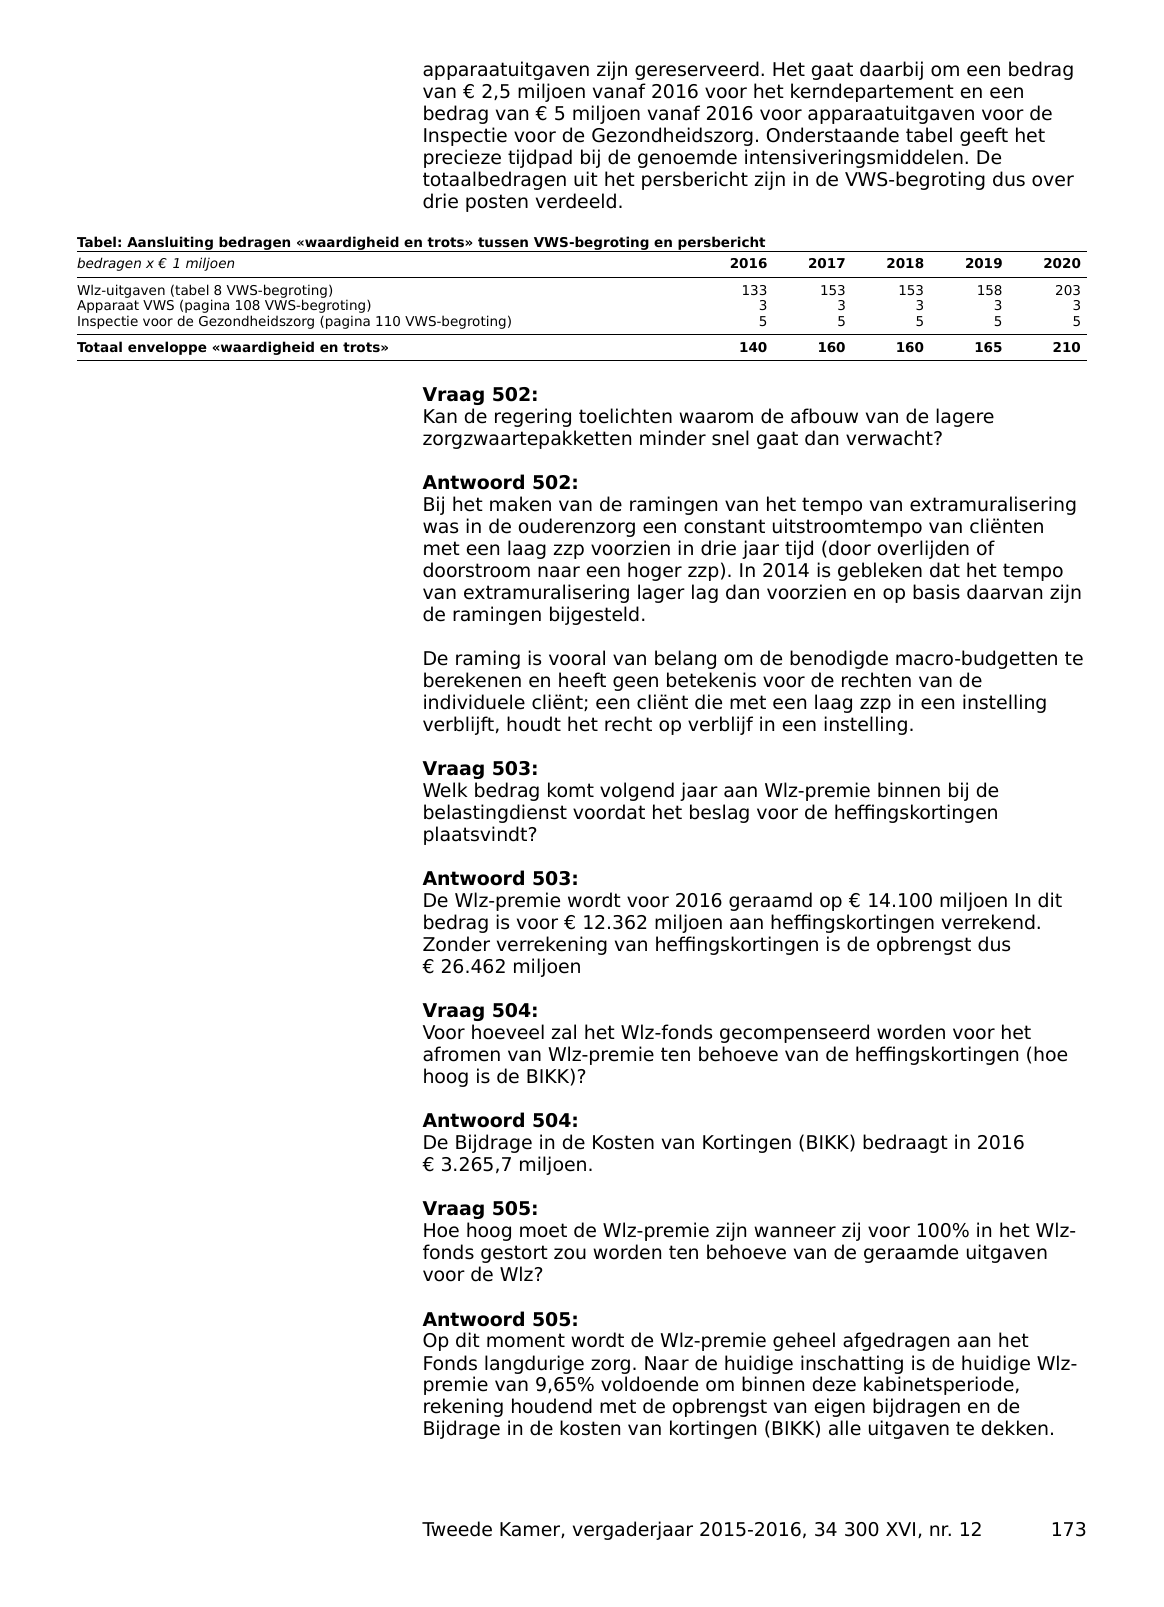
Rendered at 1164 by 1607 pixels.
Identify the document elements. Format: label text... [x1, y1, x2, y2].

table_cell 3 [851, 298, 930, 314]
table_cell 2016 [697, 252, 773, 277]
text Hoe hoog moet de Wlz-premie zijn wanneer zij voor 100% in het Wlz-fonds gestort zou worden ten behoeve van de geraamde uitgaven voor de Wlz? [422, 1220, 1087, 1286]
table_cell 3 [1008, 298, 1087, 314]
text Vraag 503: [422, 758, 1087, 780]
table_cell 2018 [851, 252, 930, 277]
table_cell 158 [930, 278, 1008, 298]
table_cell 2017 [773, 252, 851, 277]
table_cell 203 [1008, 278, 1087, 298]
table_cell 5 [697, 314, 773, 334]
table_cell 5 [1008, 314, 1087, 334]
table_cell Wlz-uitgaven (tabel 8 VWS-begroting) [77, 278, 697, 298]
table_cell 3 [697, 298, 773, 314]
text apparaatuitgaven zijn gereserveerd. Het gaat daarbij om een bedrag van € 2,5 miljoen vanaf 2016 voor het kerndepartement en een bedrag van € 5 miljoen vanaf 2016 voor apparaatuitgaven voor de Inspectie voor de Gezondheidszorg. Onderstaande tabel geeft het precieze tijdpad bij de genoemde intensiveringsmiddelen. De totaalbedragen uit het persbericht zijn in de VWS-begroting dus over drie posten verdeeld. [422, 59, 1087, 213]
table_cell 5 [773, 314, 851, 334]
text Welk bedrag komt volgend jaar aan Wlz-premie binnen bij de belastingdienst voordat het beslag voor de heffingskortingen plaatsvindt? [422, 780, 1087, 846]
table_cell 153 [773, 278, 851, 298]
text Vraag 504: [422, 1000, 1087, 1022]
text Antwoord 502: [422, 472, 1087, 494]
text Vraag 502: [422, 384, 1087, 406]
text Voor hoeveel zal het Wlz-fonds gecompenseerd worden voor het afromen van Wlz-premie ten behoeve van de heffingskortingen (hoe hoog is de BIKK)? [422, 1022, 1087, 1088]
table_cell Apparaat VWS (pagina 108 VWS-begroting) [77, 298, 697, 314]
table_cell 3 [773, 298, 851, 314]
text Op dit moment wordt de Wlz-premie geheel afgedragen aan het Fonds langdurige zorg. Naar de huidige inschatting is de huidige Wlz-premie van 9,65% voldoende om binnen deze kabinetsperiode, rekening houdend met de opbrengst van eigen bijdragen en de Bijdrage in de kosten van kortingen (BIKK) alle uitgaven te dekken. [422, 1330, 1087, 1440]
table_cell 5 [851, 314, 930, 334]
text Antwoord 503: [422, 868, 1087, 890]
table_cell 2020 [1008, 252, 1087, 277]
text Kan de regering toelichten waarom de afbouw van de lagere zorgzwaartepakketten minder snel gaat dan verwacht? [422, 406, 1087, 449]
table_cell 133 [697, 278, 773, 298]
table_cell 2019 [930, 252, 1008, 277]
table_cell 3 [930, 298, 1008, 314]
table_cell 165 [930, 335, 1008, 360]
text De Wlz-premie wordt voor 2016 geraamd op € 14.100 miljoen In dit bedrag is voor € 12.362 miljoen aan heffingskortingen verrekend. Zonder verrekening van heffingskortingen is de opbrengst dus € 26.462 miljoen [422, 890, 1087, 978]
table_cell 160 [773, 335, 851, 360]
table_cell Inspectie voor de Gezondheidszorg (pagina 110 VWS-begroting) [77, 314, 697, 334]
text Antwoord 505: [422, 1308, 1087, 1330]
text De Bijdrage in de Kosten van Kortingen (BIKK) bedraagt in 2016 € 3.265,7 miljoen. [422, 1132, 1087, 1176]
table_cell 5 [930, 314, 1008, 334]
text Antwoord 504: [422, 1110, 1087, 1132]
table_cell 140 [697, 335, 773, 360]
text Vraag 505: [422, 1198, 1087, 1220]
table_cell 160 [851, 335, 930, 360]
table_cell Totaal enveloppe «waardigheid en trots» [77, 335, 697, 360]
text Bij het maken van de ramingen van het tempo van extramuralisering was in de ouderenzorg een constant uitstroomtempo van cliënten met een laag zzp voorzien in drie jaar tijd (door overlijden of doorstroom naar een hoger zzp). In 2014 is gebleken dat het tempo van extramuralisering lager lag dan voorzien en op basis daarvan zijn de ramingen bijgesteld. [422, 494, 1087, 626]
table_cell 210 [1008, 335, 1087, 360]
table_header Tabel: Aansluiting bedragen «waardigheid en trots» tussen VWS-begroting en persbericht [77, 235, 1087, 251]
text De raming is vooral van belang om de benodigde macro-budgetten te berekenen en heeft geen betekenis voor de rechten van de individuele cliënt; een cliënt die met een laag zzp in een instelling verblijft, houdt het recht op verblijf in een instelling. [422, 648, 1087, 736]
table_cell bedragen x € 1 miljoen [77, 252, 697, 277]
table_cell 153 [851, 278, 930, 298]
